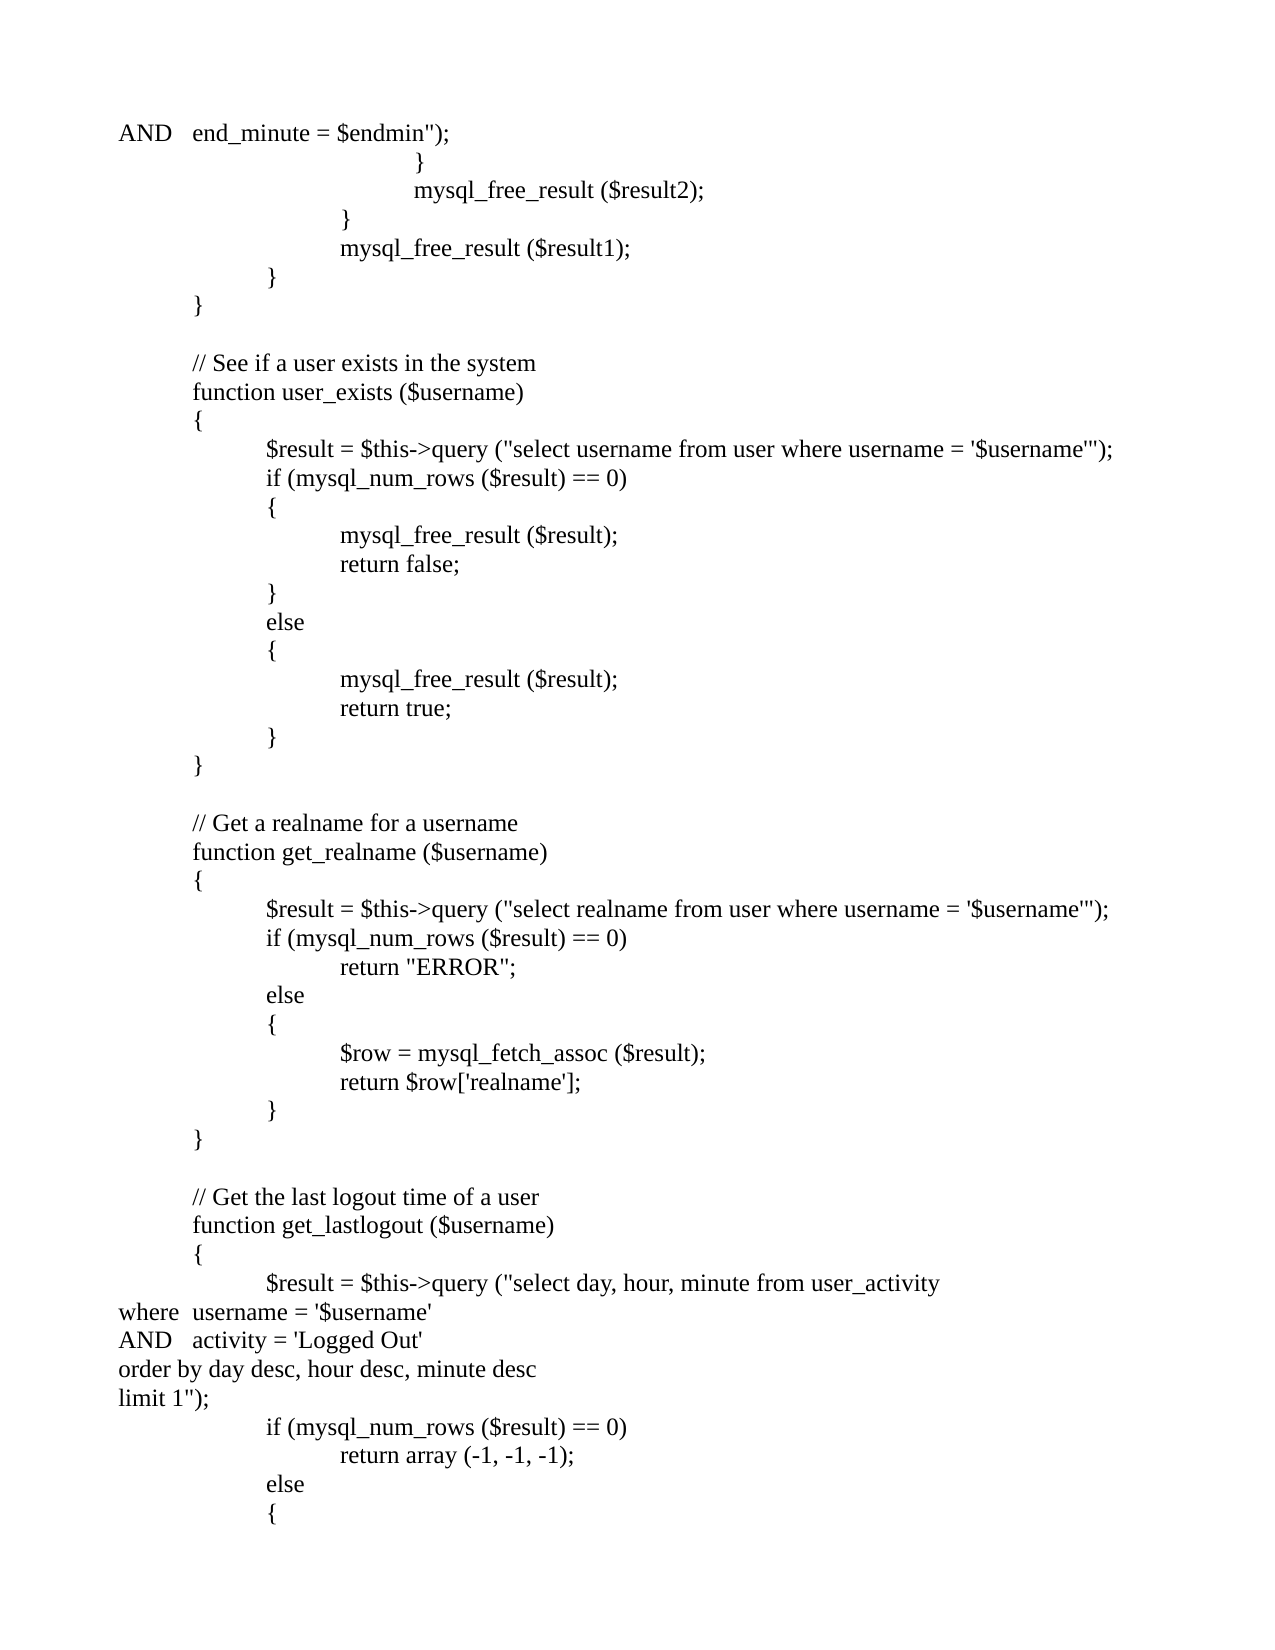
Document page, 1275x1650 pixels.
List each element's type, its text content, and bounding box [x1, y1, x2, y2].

text $result = $this->query ("select realname from user where username = '$username'"); [118, 894, 1157, 923]
text function get_lastlogout ($username) [118, 1211, 1157, 1239]
text // Get a realname for a username [118, 808, 1157, 837]
text mysql_free_result ($result2); [118, 176, 1157, 204]
text { [118, 492, 1157, 521]
text mysql_free_result ($result); [118, 664, 1157, 693]
text $result = $this->query ("select username from user where username = '$username'"); [118, 434, 1157, 463]
text AND activity = 'Logged Out' [118, 1326, 1157, 1354]
text { [118, 866, 1157, 894]
text return $row['realname']; [118, 1067, 1157, 1096]
text order by day desc, hour desc, minute desc [118, 1354, 1157, 1383]
text } [118, 751, 1157, 779]
text } [118, 147, 1157, 176]
text if (mysql_num_rows ($result) == 0) [118, 923, 1157, 952]
text { [118, 1498, 1157, 1527]
text } [118, 204, 1157, 233]
text return false; [118, 549, 1157, 578]
text { [118, 406, 1157, 434]
text else [118, 607, 1157, 636]
text function get_realname ($username) [118, 837, 1157, 866]
text } [118, 291, 1157, 319]
text limit 1"); [118, 1383, 1157, 1412]
text // Get the last logout time of a user [118, 1182, 1157, 1211]
text return true; [118, 693, 1157, 722]
text // See if a user exists in the system [118, 348, 1157, 377]
text AND end_minute = $endmin"); [118, 118, 1157, 147]
text } [118, 262, 1157, 291]
text { [118, 636, 1157, 664]
text function user_exists ($username) [118, 377, 1157, 406]
text } [118, 578, 1157, 607]
text } [118, 722, 1157, 751]
text if (mysql_num_rows ($result) == 0) [118, 1412, 1157, 1441]
text else [118, 1469, 1157, 1498]
text } [118, 1124, 1157, 1153]
text where username = '$username' [118, 1297, 1157, 1326]
text { [118, 1009, 1157, 1038]
text return array (-1, -1, -1); [118, 1441, 1157, 1469]
text $row = mysql_fetch_assoc ($result); [118, 1038, 1157, 1067]
text { [118, 1239, 1157, 1268]
text } [118, 1096, 1157, 1124]
text $result = $this->query ("select day, hour, minute from user_activity [118, 1268, 1157, 1297]
text mysql_free_result ($result); [118, 521, 1157, 549]
text if (mysql_num_rows ($result) == 0) [118, 463, 1157, 492]
text else [118, 981, 1157, 1009]
text return "ERROR"; [118, 952, 1157, 981]
text mysql_free_result ($result1); [118, 233, 1157, 262]
